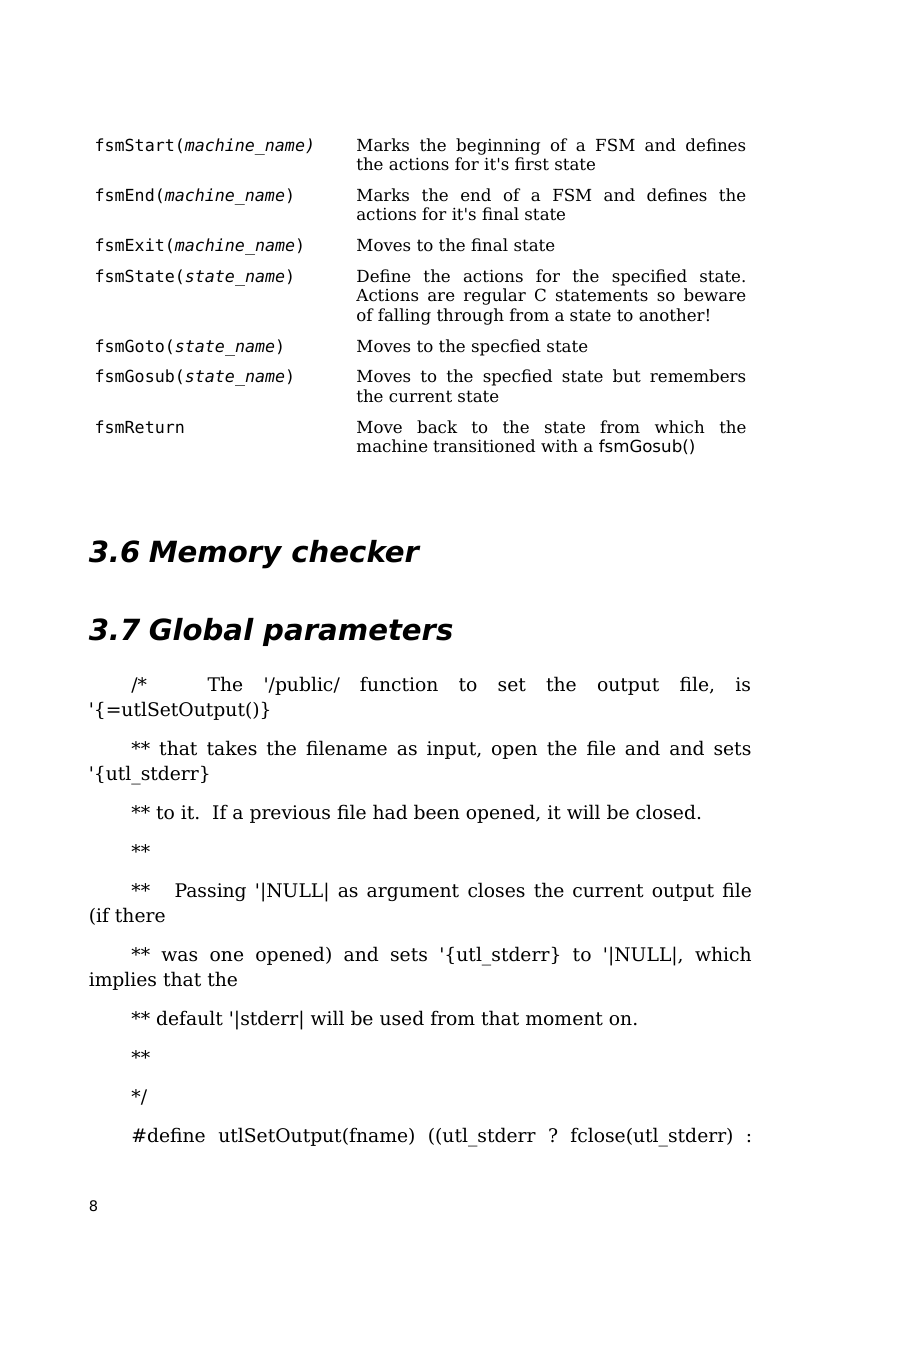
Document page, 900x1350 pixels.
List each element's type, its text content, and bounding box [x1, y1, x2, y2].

table_cell fsmGosub(state_name) [89, 362, 350, 412]
text ** that takes the filename as input, open the file and and sets '{utl_stderr} [88, 738, 752, 785]
text */ [88, 1086, 752, 1108]
text #define utlSetOutput(fname) ((utl_stderr ? fclose(utl_stderr) : [88, 1125, 752, 1147]
table_cell fsmReturn [89, 412, 350, 462]
text ** [88, 1047, 752, 1069]
text ** default '|stderr| will be used from that moment on. [88, 1008, 752, 1030]
text /* The '/public/ function to set the output file, is '{=utlSetOutput()} [88, 674, 752, 721]
table_cell Move back to the state from which the machine transitioned with a fsmGosub() [350, 412, 752, 462]
table_cell Moves to the specfied state but remembers the current state [350, 362, 752, 412]
table_cell Moves to the specfied state [350, 331, 752, 362]
table_cell fsmExit(machine_name) [89, 230, 350, 261]
subtitle Memory checker [88, 536, 752, 569]
table_cell fsmGoto(state_name) [89, 331, 350, 362]
text ** was one opened) and sets '{utl_stderr} to '|NULL|, which implies that the [88, 944, 752, 991]
table_cell Define the actions for the specified state. Actions are regular C statements so beware of falling through from a state to another! [350, 261, 752, 331]
text ** Passing '|NULL| as argument closes the current output file (if there [88, 880, 752, 927]
table_cell Moves to the final state [350, 230, 752, 261]
table_cell fsmState(state_name) [89, 261, 350, 331]
text ** to it. If a previous file had been opened, it will be closed. [88, 802, 752, 824]
table_cell fsmEnd(machine_name) [89, 180, 350, 230]
table_cell Marks the end of a FSM and defines the actions for it's final state [350, 180, 752, 230]
subtitle Global parameters [88, 614, 752, 648]
table_header fsmStart(machine_name) [89, 130, 350, 180]
table_header Marks the beginning of a FSM and defines the actions for it's first state [350, 130, 752, 180]
text ** [88, 841, 752, 863]
